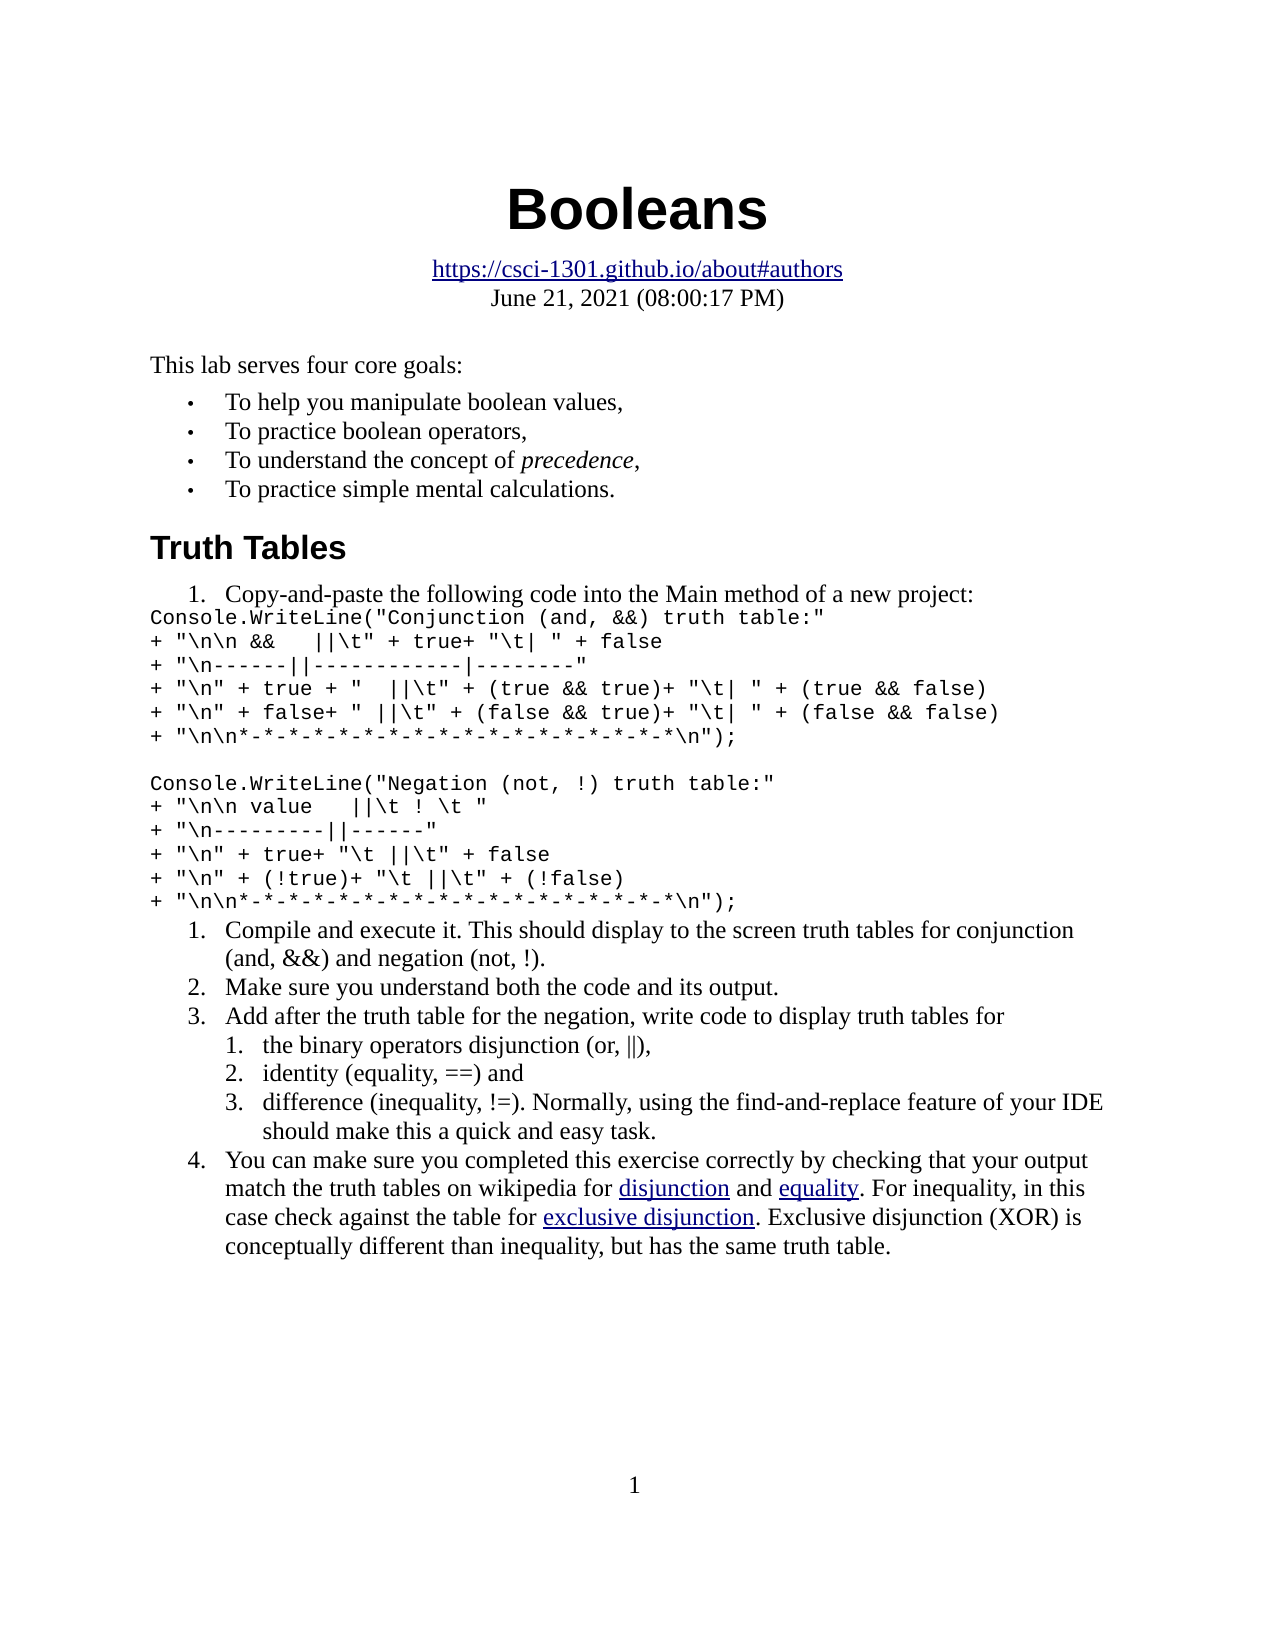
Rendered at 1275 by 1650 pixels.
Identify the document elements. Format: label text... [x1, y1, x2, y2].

text This lab serves four core goals: [150, 350, 1125, 378]
list Copy-and-paste the following code into the Main method of a new project: [187, 579, 1125, 607]
text + "\n\n*-*-*-*-*-*-*-*-*-*-*-*-*-*-*-*-*-*\n"); [150, 726, 1125, 749]
list identity (equality, ==) and [225, 1058, 1125, 1087]
text + "\n" + (!true)+ "\t ||\t" + (!false) [150, 867, 1125, 891]
text + "\n" + true + " ||\t" + (true && true)+ "\t| " + (true && false) [150, 678, 1125, 702]
text + "\n\n*-*-*-*-*-*-*-*-*-*-*-*-*-*-*-*-*-*\n"); [150, 891, 1125, 915]
title Booleans [150, 175, 1125, 242]
list the binary operators disjunction (or, ||), [225, 1030, 1125, 1058]
list Add after the truth table for the negation, write code to display truth tables for [187, 1001, 1125, 1030]
list difference (inequality, !=). Normally, using the find-and-replace feature of your IDE should make this a quick and easy task. [225, 1087, 1125, 1145]
text + "\n" + true+ "\t ||\t" + false [150, 844, 1125, 867]
text https://csci-1301.github.io/about#authors [150, 254, 1125, 283]
text Console.WriteLine("Negation (not, !) truth table:" [150, 773, 1125, 797]
subtitle Truth Tables [150, 527, 1125, 566]
text + "\n---------||------" [150, 820, 1125, 844]
text + "\n------||------------|--------" [150, 655, 1125, 678]
list You can make sure you completed this exercise correctly by checking that your output match the truth tables on wikipedia for disjunction and equality. For inequality, in this case check against the table for exclusive disjunction. Exclusive disjunction (XOR) is conceptually different than inequality, but has the same truth table. [187, 1145, 1125, 1260]
text + "\n" + false+ " ||\t" + (false && true)+ "\t| " + (false && false) [150, 702, 1125, 726]
text + "\n\n && ||\t" + true+ "\t| " + false [150, 631, 1125, 655]
text June 21, 2021 (08:00:17 PM) [150, 283, 1125, 312]
text Console.WriteLine("Conjunction (and, &&) truth table:" [150, 607, 1125, 631]
list To help you manipulate boolean values, [187, 387, 1125, 416]
list Make sure you understand both the code and its output. [187, 972, 1125, 1001]
list To understand the concept of precedence, [187, 445, 1125, 474]
list Compile and execute it. This should display to the screen truth tables for conjunction (and, &&) and negation (not, !). [187, 915, 1125, 972]
text + "\n\n value ||\t ! \t " [150, 797, 1125, 820]
list To practice boolean operators, [187, 416, 1125, 445]
list To practice simple mental calculations. [187, 474, 1125, 502]
